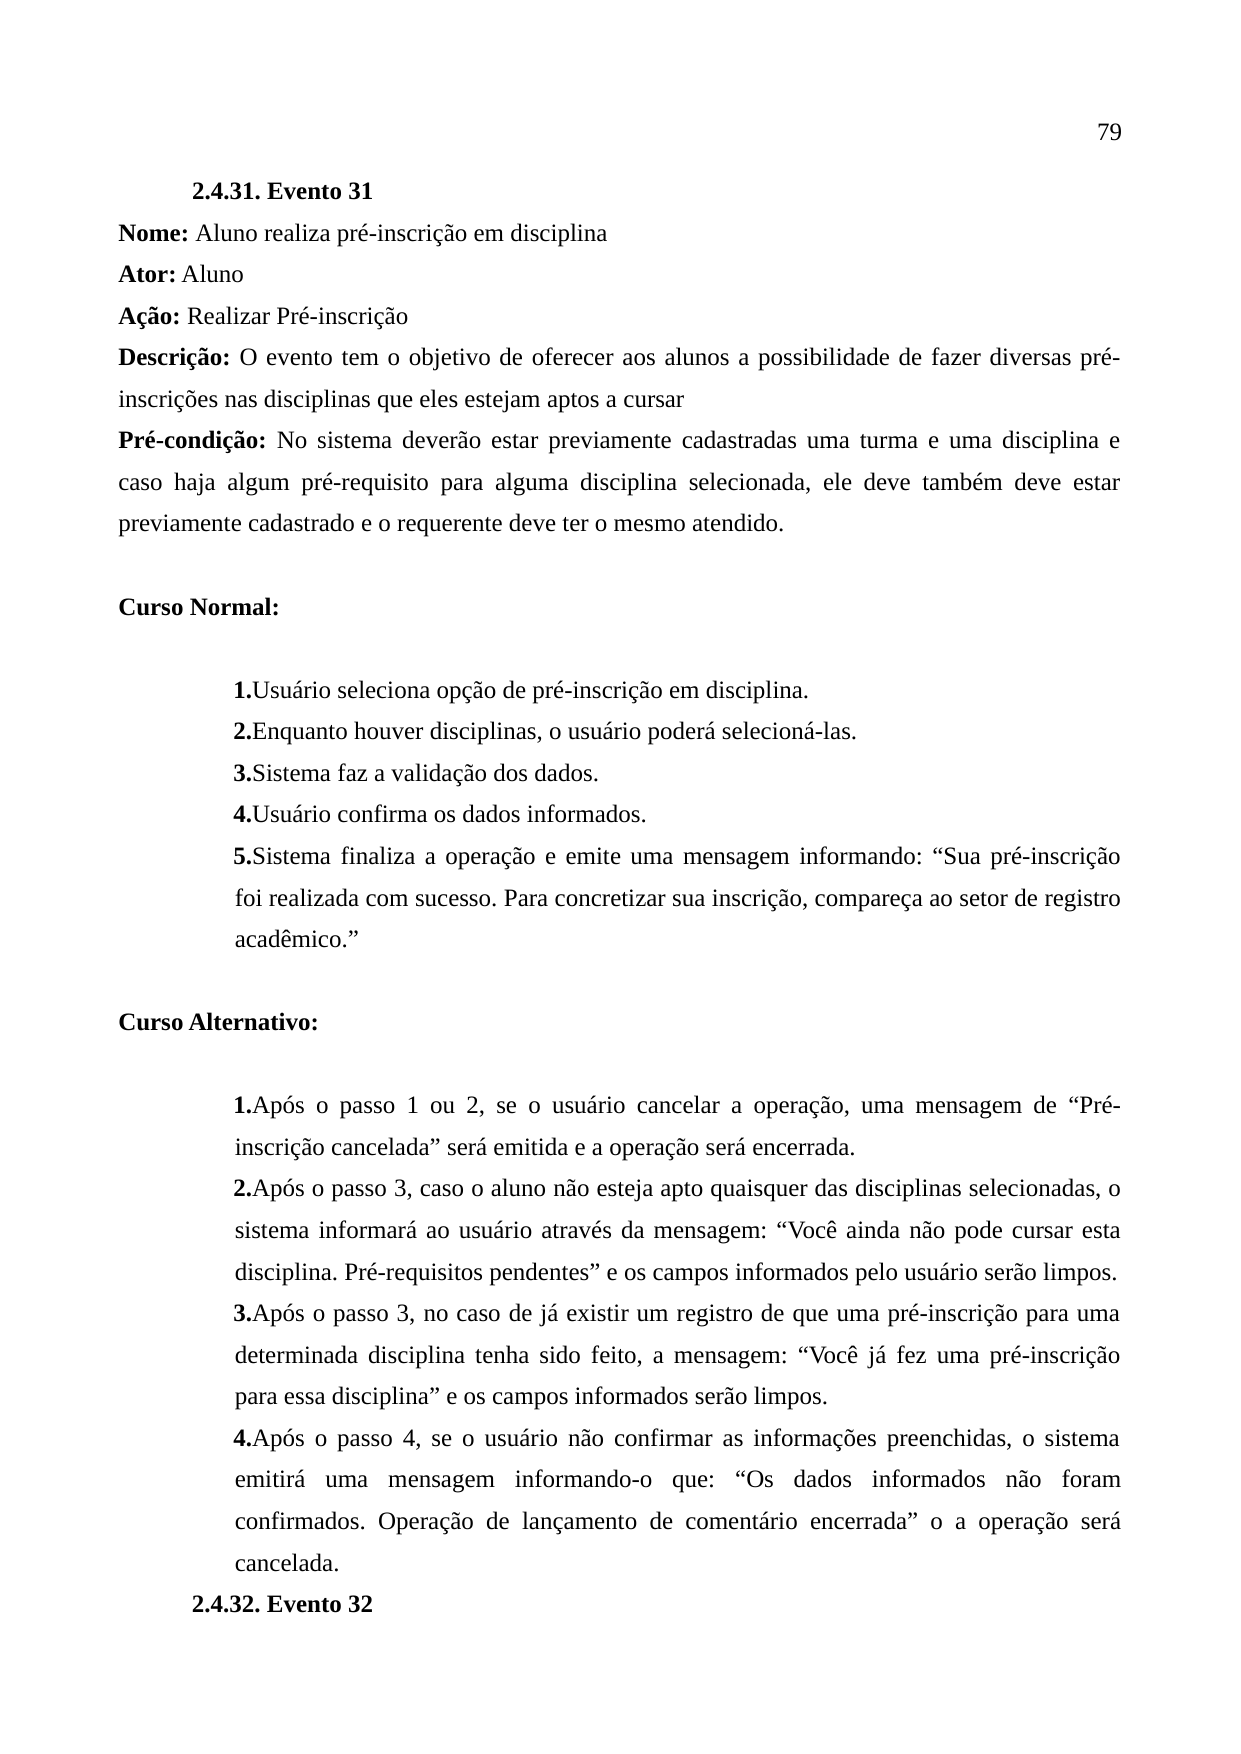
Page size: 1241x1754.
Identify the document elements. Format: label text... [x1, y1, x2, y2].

text Ator: Aluno [118, 260, 1122, 288]
list Enquanto houver disciplinas, o usuário poderá selecioná-las. [233, 717, 1122, 745]
list Após o passo 3, no caso de já existir um registro de que uma pré-inscrição para uma determinada disciplina tenha sido feito, a mensagem: “Você já fez uma pré-inscrição para essa disciplina” e os campos informados serão limpos. [233, 1299, 1122, 1410]
text Descrição: O evento tem o objetivo de oferecer aos alunos a possibilidade de fazer diversas pré-inscrições nas disciplinas que eles estejam aptos a cursar [118, 343, 1122, 413]
list Sistema faz a validação dos dados. [233, 759, 1122, 787]
list Usuário seleciona opção de pré-inscrição em disciplina. [233, 676, 1122, 703]
text 2.4.31. Evento 31 [118, 177, 1122, 205]
text Curso Normal: [118, 593, 1122, 620]
text Curso Alternativo: [118, 1008, 1122, 1036]
text 2.4.32. Evento 32 [118, 1590, 1122, 1618]
list Após o passo 1 ou 2, se o usuário cancelar a operação, uma mensagem de “Pré-inscrição cancelada” será emitida e a operação será encerrada. [233, 1091, 1122, 1161]
text Nome: Aluno realiza pré-inscrição em disciplina [118, 219, 1122, 246]
list Após o passo 3, caso o aluno não esteja apto quaisquer das disciplinas selecionadas, o sistema informará ao usuário através da mensagem: “Você ainda não pode cursar esta disciplina. Pré-requisitos pendentes” e os campos informados pelo usuário serão limpos. [233, 1174, 1122, 1285]
list Após o passo 4, se o usuário não confirmar as informações preenchidas, o sistema emitirá uma mensagem informando-o que: “Os dados informados não foram confirmados. Operação de lançamento de comentário encerrada” o a operação será cancelada. [233, 1424, 1122, 1576]
text Pré-condição: No sistema deverão estar previamente cadastradas uma turma e uma disciplina e caso haja algum pré-requisito para alguma disciplina selecionada, ele deve também deve estar previamente cadastrado e o requerente deve ter o mesmo atendido. [118, 426, 1122, 537]
list Sistema finaliza a operação e emite uma mensagem informando: “Sua pré-inscrição foi realizada com sucesso. Para concretizar sua inscrição, compareça ao setor de registro acadêmico.” [233, 842, 1122, 953]
text Ação: Realizar Pré-inscrição [118, 302, 1122, 329]
list Usuário confirma os dados informados. [233, 801, 1122, 828]
